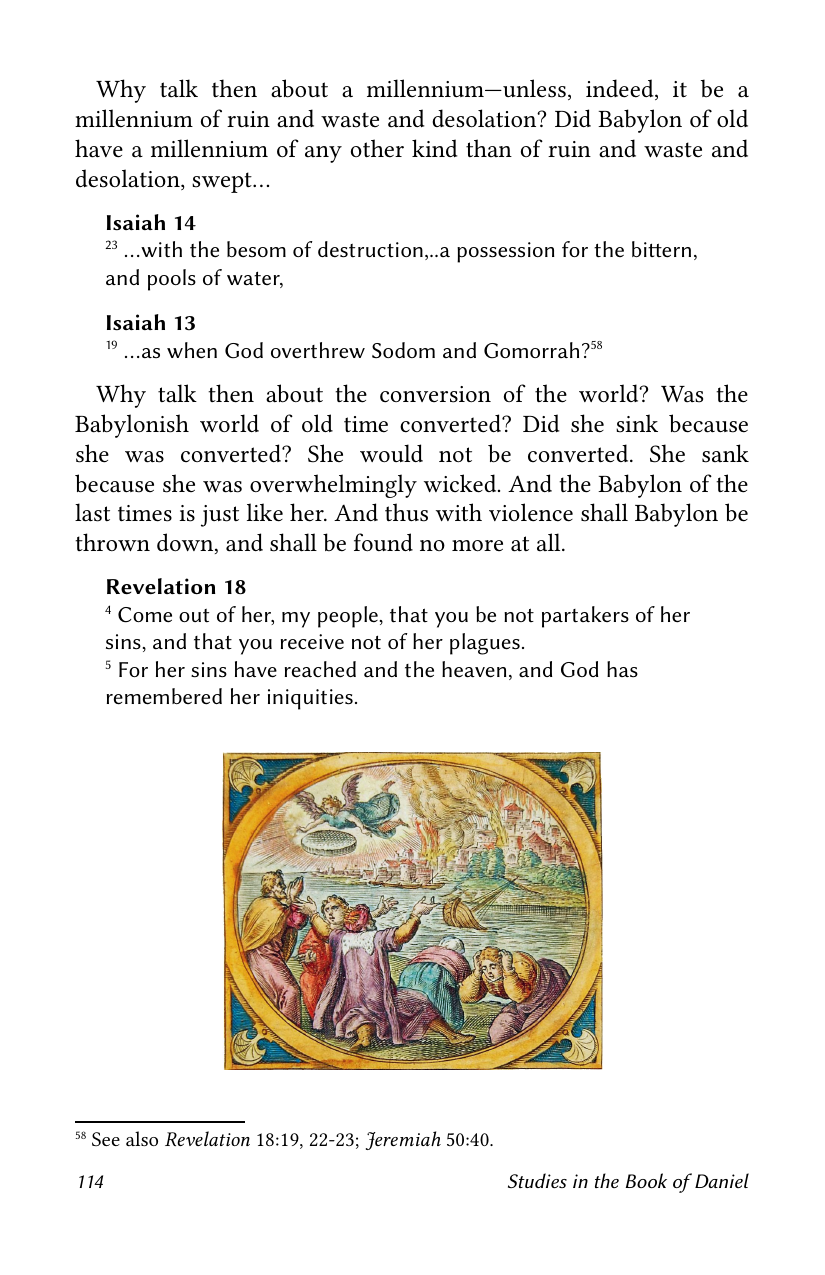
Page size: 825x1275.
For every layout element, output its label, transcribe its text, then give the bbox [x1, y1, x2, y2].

text Why talk then about the conversion of the world? Was the Babylonish world of old time converted? Did she sink because she was converted? She would not be converted. She sank because she was overwhelmingly wicked. And the Babylon of the last times is just like her. And thus with violence shall Babylon be thrown down, and shall be found no more at all. [75, 380, 750, 558]
text Isaiah 13 [105, 310, 750, 336]
text 19 ...as when God overthrew Sodom and Gomorrah? [105, 337, 720, 364]
text 23 ...with the besom of destruction,..a possession for the bittern, and pools of water, [105, 237, 720, 291]
text Why talk then about a millennium—unless, indeed, it be a millennium of ruin and waste and desolation? Did Babylon of old have a millennium of any other kind than of ruin and waste and desolation, swept… [75, 75, 750, 193]
text See also Revelation 18:19, 22-23; Jeremiah 50:40. [75, 1128, 750, 1152]
text 4 Come out of her, my people, that you be not partakers of her sins, and that you receive not of her plagues. [105, 602, 720, 655]
text 5 For her sins have reached and the heaven, and God has remembered her iniquities. [105, 657, 720, 710]
picture [222, 752, 603, 1070]
text Isaiah 14 [105, 209, 750, 236]
text Revelation 18 [105, 574, 750, 600]
